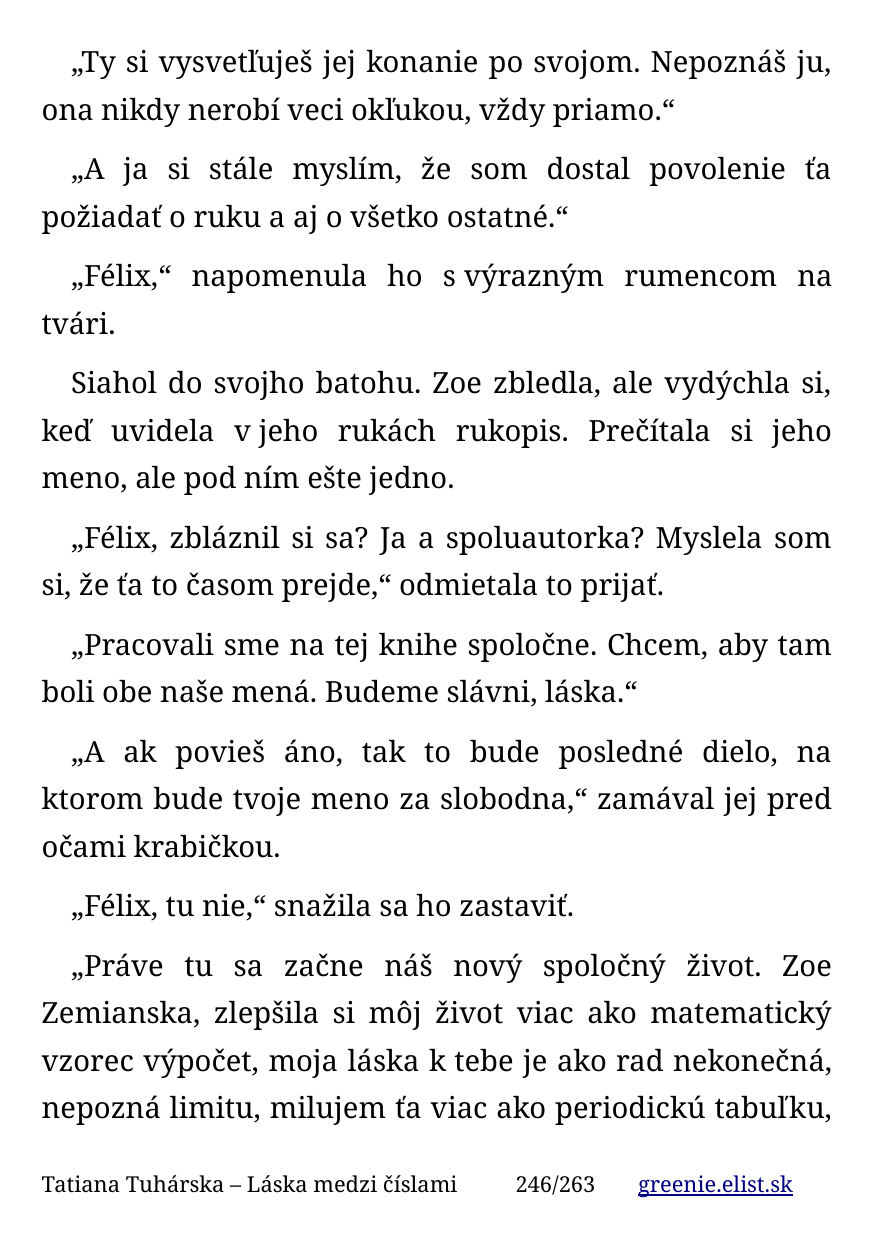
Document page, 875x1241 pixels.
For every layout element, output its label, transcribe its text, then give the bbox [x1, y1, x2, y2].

text „Práve tu sa začne náš nový spoločný život. Zoe Zemianska, zlepšila si môj život viac ako matematický vzorec výpočet, moja láska k tebe je ako rad nekonečná, nepozná limitu, milujem ťa viac ako periodickú tabuľku, [41, 945, 833, 1127]
text „A ja si stále myslím, že som dostal povolenie ťa požiadať o ruku a aj o všetko ostatné.“ [41, 148, 833, 236]
text „Pracovali sme na tej knihe spoločne. Chcem, aby tam boli obe naše mená. Budeme slávni, láska.“ [41, 624, 833, 711]
text „Félix,“ napomenula ho s výrazným rumencom na tvári. [41, 255, 833, 343]
text „Félix, tu nie,“ snažila sa ho zastaviť. [41, 885, 833, 925]
text „Félix, zbláznil si sa? Ja a spoluautorka? Myslela som si, že ťa to časom prejde,“ odmietala to prijať. [41, 517, 833, 604]
text „A ak povieš áno, tak to bude posledné dielo, na ktorom bude tvoje meno za slobodna,“ zamával jej pred očami krabičkou. [41, 731, 833, 866]
text Siahol do svojho batohu. Zoe zbledla, ale vydýchla si, keď uvidela v jeho rukách rukopis. Prečítala si jeho meno, ale pod ním ešte jedno. [41, 362, 833, 497]
text „Ty si vysvetľuješ jej konanie po svojom. Nepoznáš ju, ona nikdy nerobí veci okľukou, vždy priamo.“ [41, 41, 833, 129]
